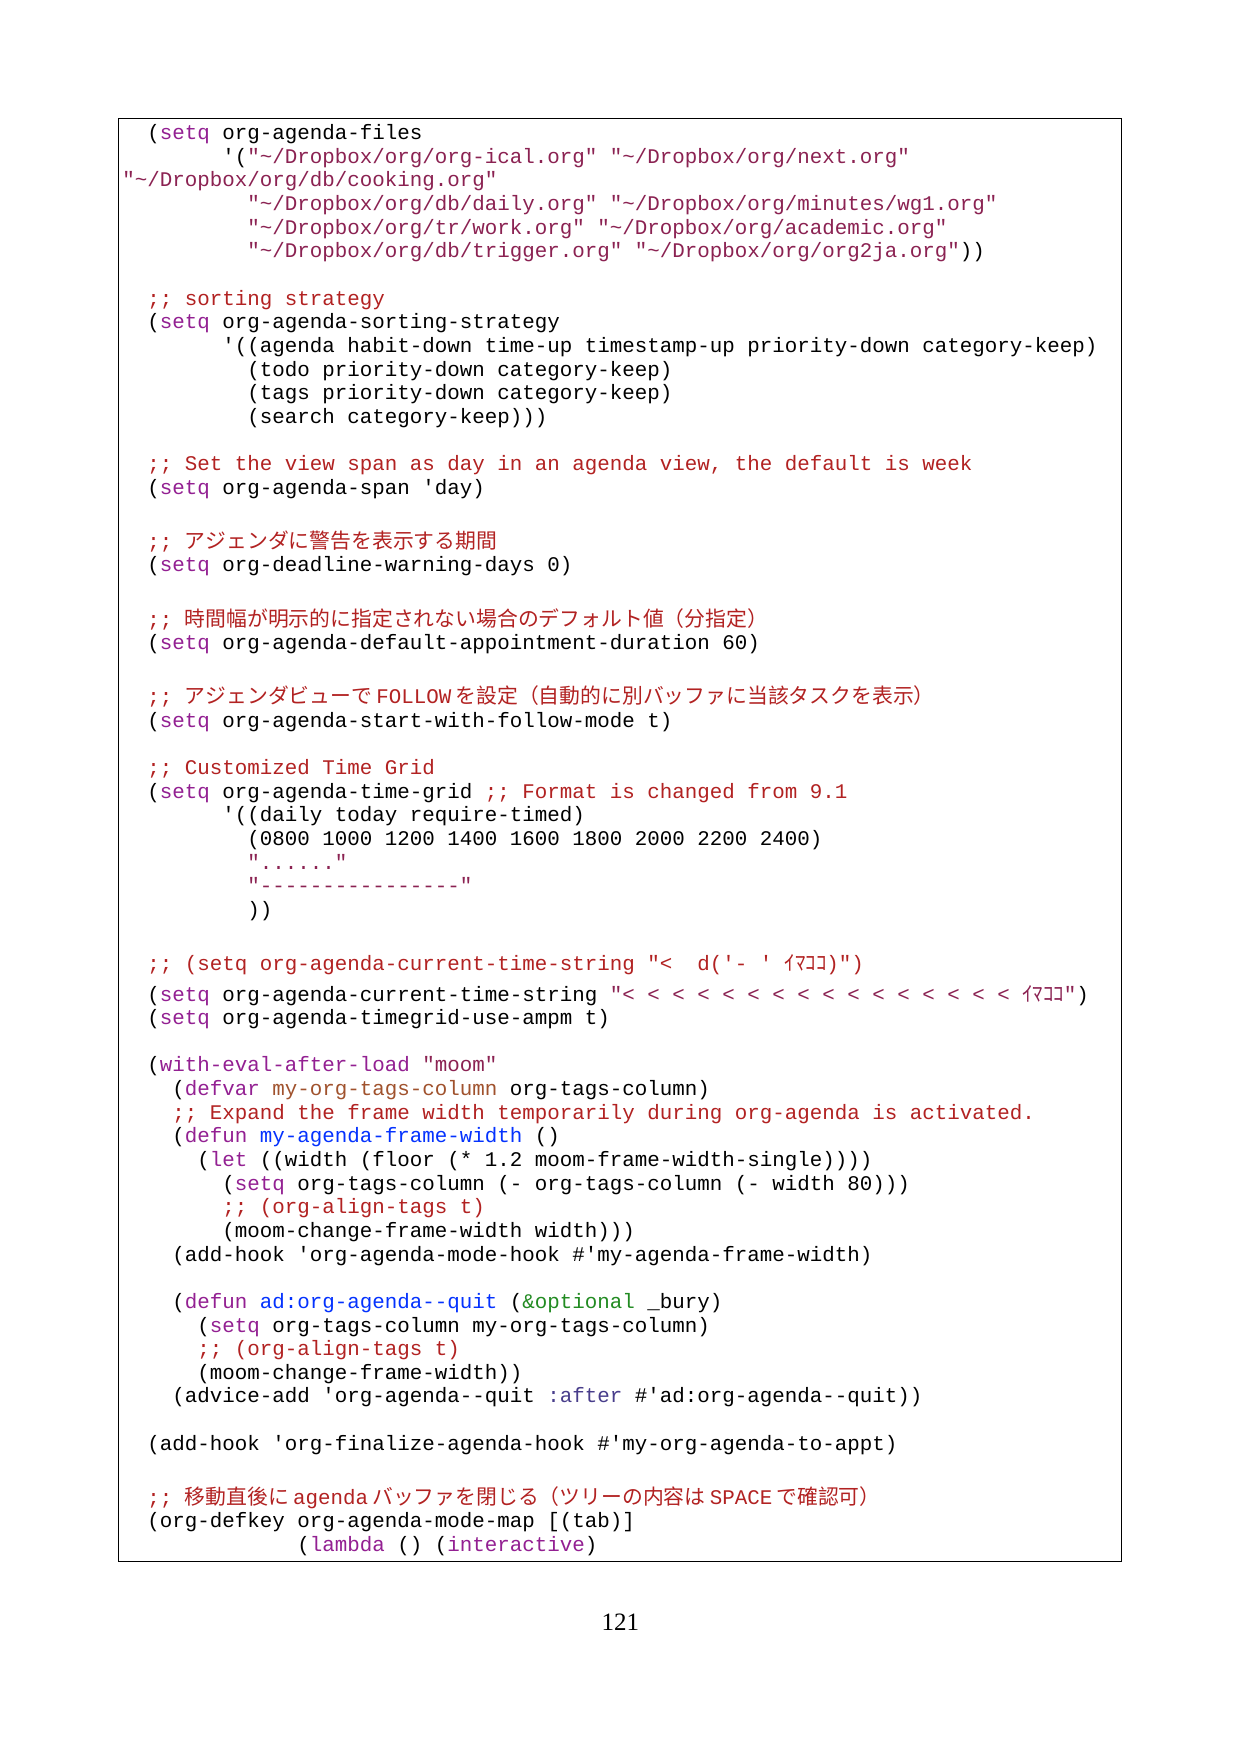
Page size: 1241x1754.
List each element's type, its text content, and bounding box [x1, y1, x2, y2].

text (setq org-deadline-warning-days 0) [119, 551, 1121, 574]
text (setq org-agenda-time-grid ;; Format is changed from 9.1 [119, 777, 1121, 801]
text "~/Dropbox/org/tr/work.org" "~/Dropbox/org/academic.org" [119, 213, 1121, 236]
text ;; (org-align-tags t) [119, 1334, 1121, 1358]
text (moom-change-frame-width width))) [119, 1216, 1121, 1240]
text (setq org-agenda-sorting-strategy [119, 307, 1121, 331]
text ;; アジェンダに警告を表示する期間 [119, 520, 1121, 551]
text ;; Expand the frame width temporarily during org-agenda is activated. [119, 1098, 1121, 1121]
text (org-defkey org-agenda-mode-map [(tab)] [119, 1507, 1121, 1530]
text (0800 1000 1200 1400 1600 1800 2000 2200 2400) [119, 824, 1121, 848]
text "~/Dropbox/org/db/daily.org" "~/Dropbox/org/minutes/wg1.org" [119, 189, 1121, 213]
text '((daily today require-timed) [119, 801, 1121, 824]
text ;; アジェンダビューでFOLLOWを設定（自動的に別バッファに当該タスクを表示） [119, 676, 1121, 706]
text (defun my-agenda-frame-width () [119, 1121, 1121, 1145]
text (setq org-agenda-current-time-string "< < < < < < < < < < < < < < < < ｲﾏｺｺ") [119, 973, 1121, 1003]
text (setq org-agenda-start-with-follow-mode t) [119, 706, 1121, 729]
text (add-hook 'org-agenda-mode-hook #'my-agenda-frame-width) [119, 1240, 1121, 1263]
text ;; Set the view span as day in an agenda view, the default is week [119, 449, 1121, 473]
text ;; sorting strategy [119, 284, 1121, 307]
text (setq org-agenda-default-appointment-duration 60) [119, 628, 1121, 652]
text "----------------" [119, 871, 1121, 895]
text ;; Customized Time Grid [119, 753, 1121, 777]
text (with-eval-after-load "moom" [119, 1051, 1121, 1074]
text '("~/Dropbox/org/org-ical.org" "~/Dropbox/org/next.org" "~/Dropbox/org/db/cooking.org" [119, 142, 1121, 189]
text (setq org-tags-column my-org-tags-column) [119, 1311, 1121, 1334]
text (search category-keep))) [119, 402, 1121, 426]
text '((agenda habit-down time-up timestamp-up priority-down category-keep) [119, 331, 1121, 354]
text (defun ad:org-agenda--quit (&optional _bury) [119, 1287, 1121, 1311]
text (setq org-agenda-span 'day) [119, 473, 1121, 496]
text (advice-add 'org-agenda--quit :after #'ad:org-agenda--quit)) [119, 1382, 1121, 1405]
text (todo priority-down category-keep) [119, 354, 1121, 378]
text (defvar my-org-tags-column org-tags-column) [119, 1074, 1121, 1098]
text (setq org-tags-column (- org-tags-column (- width 80))) [119, 1169, 1121, 1192]
text )) [119, 895, 1121, 919]
text (lambda () (interactive) [119, 1530, 1121, 1561]
text ;; 時間幅が明示的に指定されない場合のデフォルト値（分指定） [119, 598, 1121, 628]
text (let ((width (floor (* 1.2 moom-frame-width-single)))) [119, 1145, 1121, 1169]
text (moom-change-frame-width)) [119, 1358, 1121, 1382]
text ;; 移動直後にagendaバッファを閉じる（ツリーの内容はSPACEで確認可） [119, 1476, 1121, 1507]
text (tags priority-down category-keep) [119, 378, 1121, 402]
text ;; (org-align-tags t) [119, 1192, 1121, 1216]
text (setq org-agenda-timegrid-use-ampm t) [119, 1003, 1121, 1027]
text (setq org-agenda-files [119, 119, 1121, 142]
text ;; (setq org-agenda-current-time-string "< d('- ' ｲﾏｺｺ)") [119, 942, 1121, 973]
text "......" [119, 848, 1121, 871]
text "~/Dropbox/org/db/trigger.org" "~/Dropbox/org/org2ja.org")) [119, 236, 1121, 260]
text (add-hook 'org-finalize-agenda-hook #'my-org-agenda-to-appt) [119, 1429, 1121, 1452]
